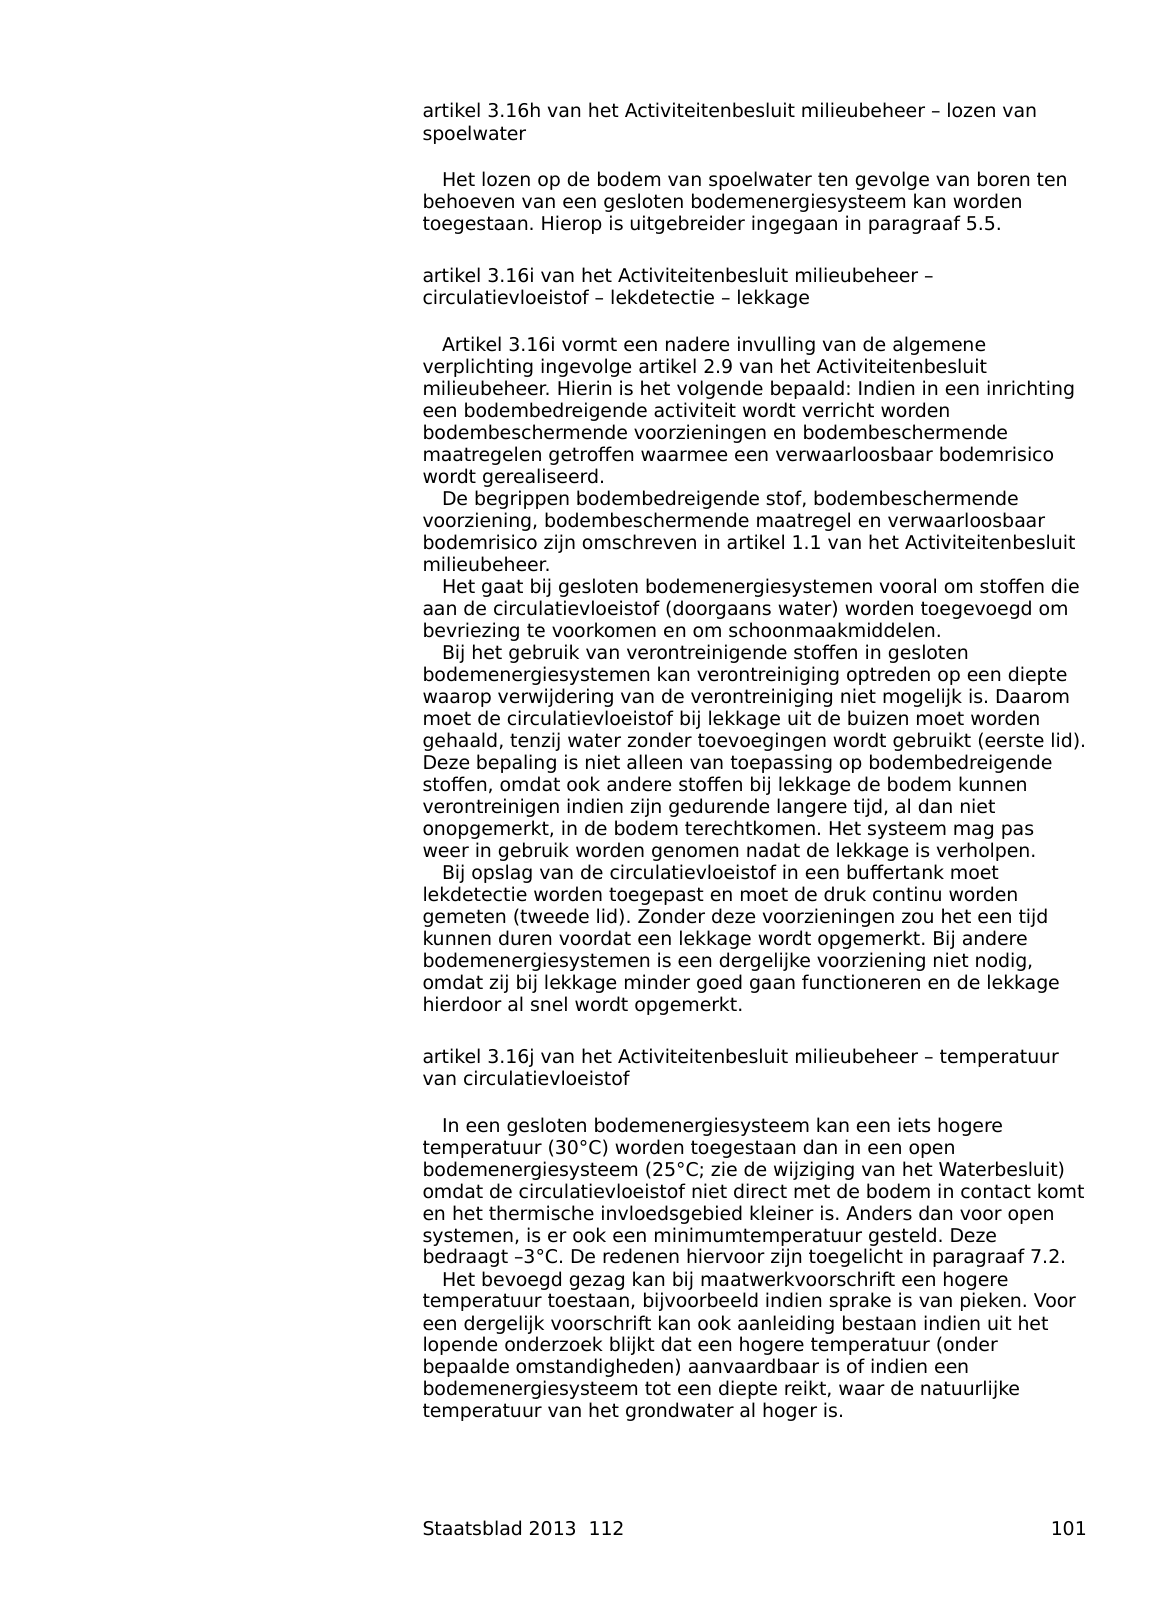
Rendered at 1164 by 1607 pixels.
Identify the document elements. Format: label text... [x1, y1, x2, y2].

text Artikel 3.16i vormt een nadere invulling van de algemene verplichting ingevolge artikel 2.9 van het Activiteitenbesluit milieubeheer. Hierin is het volgende bepaald: Indien in een inrichting een bodembedreigende activiteit wordt verricht worden bodembeschermende voorzieningen en bodembeschermende maatregelen getroffen waarmee een verwaarloosbaar bodemrisico wordt gerealiseerd. [422, 334, 1087, 488]
subtitle artikel 3.16i van het Activiteitenbesluit milieubeheer – circulatievloeistof – lekdetectie – lekkage [422, 265, 1087, 309]
text Het lozen op de bodem van spoelwater ten gevolge van boren ten behoeven van een gesloten bodemenergiesysteem kan worden toegestaan. Hierop is uitgebreider ingegaan in paragraaf 5.5. [422, 169, 1087, 235]
subtitle artikel 3.16j van het Activiteitenbesluit milieubeheer – temperatuur van circulatievloeistof [422, 1046, 1087, 1089]
subtitle artikel 3.16h van het Activiteitenbesluit milieubeheer – lozen van spoelwater [422, 100, 1087, 144]
text Bij het gebruik van verontreinigende stoffen in gesloten bodemenergiesystemen kan verontreiniging optreden op een diepte waarop verwijdering van de verontreiniging niet mogelijk is. Daarom moet de circulatievloeistof bij lekkage uit de buizen moet worden gehaald, tenzij water zonder toevoegingen wordt gebruikt (eerste lid). Deze bepaling is niet alleen van toepassing op bodembedreigende stoffen, omdat ook andere stoffen bij lekkage de bodem kunnen verontreinigen indien zijn gedurende langere tijd, al dan niet onopgemerkt, in de bodem terechtkomen. Het systeem mag pas weer in gebruik worden genomen nadat de lekkage is verholpen. [422, 642, 1087, 862]
text In een gesloten bodemenergiesysteem kan een iets hogere temperatuur (30°C) worden toegestaan dan in een open bodemenergiesysteem (25°C; zie de wijziging van het Waterbesluit) omdat de circulatievloeistof niet direct met de bodem in contact komt en het thermische invloedsgebied kleiner is. Anders dan voor open systemen, is er ook een minimumtemperatuur gesteld. Deze bedraagt –3°C. De redenen hiervoor zijn toegelicht in paragraaf 7.2. [422, 1114, 1087, 1268]
text Het bevoegd gezag kan bij maatwerkvoorschrift een hogere temperatuur toestaan, bijvoorbeeld indien sprake is van pieken. Voor een dergelijk voorschrift kan ook aanleiding bestaan indien uit het lopende onderzoek blijkt dat een hogere temperatuur (onder bepaalde omstandigheden) aanvaardbaar is of indien een bodemenergiesysteem tot een diepte reikt, waar de natuurlijke temperatuur van het grondwater al hoger is. [422, 1268, 1087, 1422]
text Het gaat bij gesloten bodemenergiesystemen vooral om stoffen die aan de circulatievloeistof (doorgaans water) worden toegevoegd om bevriezing te voorkomen en om schoonmaakmiddelen. [422, 576, 1087, 642]
text De begrippen bodembedreigende stof, bodembeschermende voorziening, bodembeschermende maatregel en verwaarloosbaar bodemrisico zijn omschreven in artikel 1.1 van het Activiteitenbesluit milieubeheer. [422, 488, 1087, 576]
text Bij opslag van de circulatievloeistof in een buffertank moet lekdetectie worden toegepast en moet de druk continu worden gemeten (tweede lid). Zonder deze voorzieningen zou het een tijd kunnen duren voordat een lekkage wordt opgemerkt. Bij andere bodemenergiesystemen is een dergelijke voorziening niet nodig, omdat zij bij lekkage minder goed gaan functioneren en de lekkage hierdoor al snel wordt opgemerkt. [422, 862, 1087, 1016]
